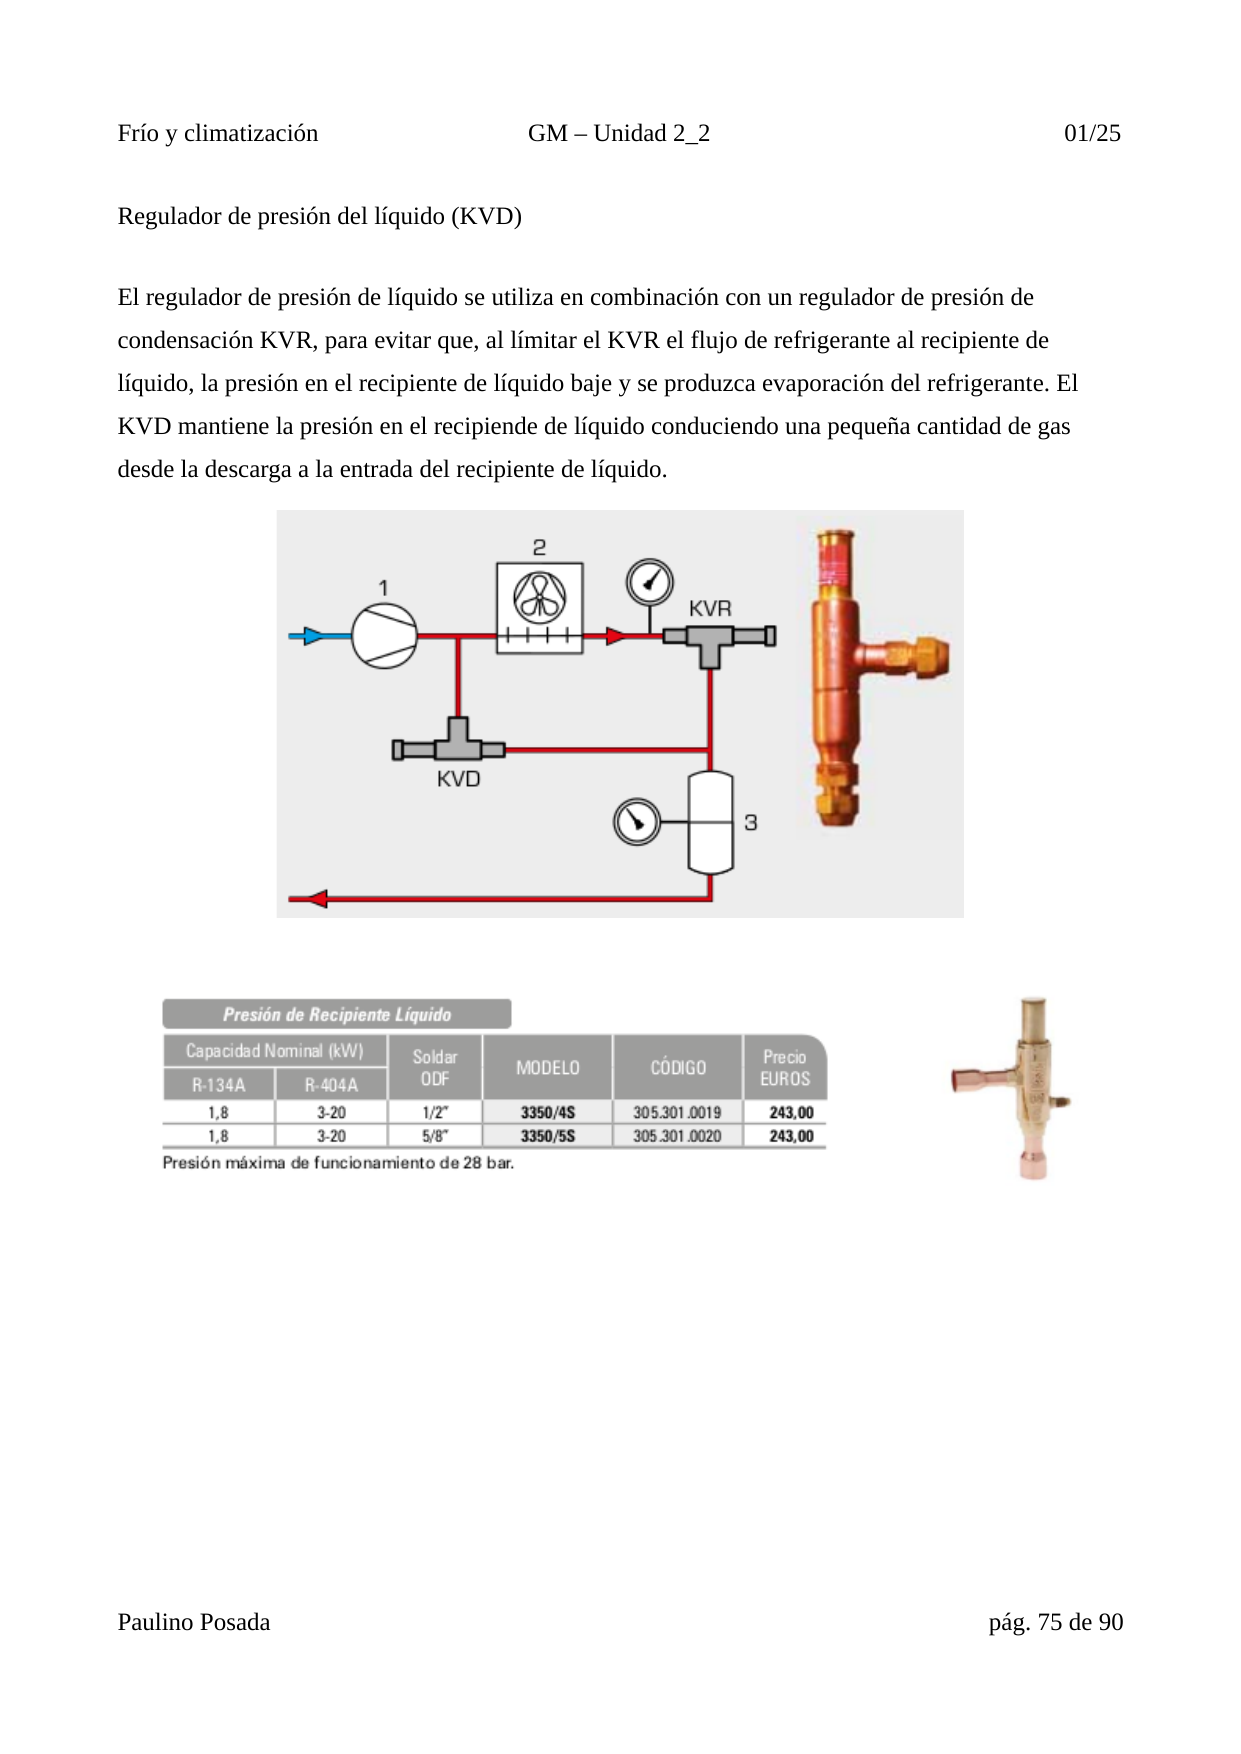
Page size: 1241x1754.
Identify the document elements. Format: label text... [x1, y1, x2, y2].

picture [276, 510, 964, 918]
text Regulador de presión del líquido (KVD) [117, 201, 1123, 230]
picture [155, 993, 1086, 1186]
text El regulador de presión de líquido se utiliza en combinación con un regulador de presión de condensación KVR, para evitar que, al límitar el KVR el flujo de refrigerante al recipiente de líquido, la presión en el recipiente de líquido baje y se produzca evaporación del refrigerante. El KVD mantiene la presión en el recipiende de líquido conduciendo una pequeña cantidad de gas desde la descarga a la entrada del recipiente de líquido. [117, 282, 1123, 483]
